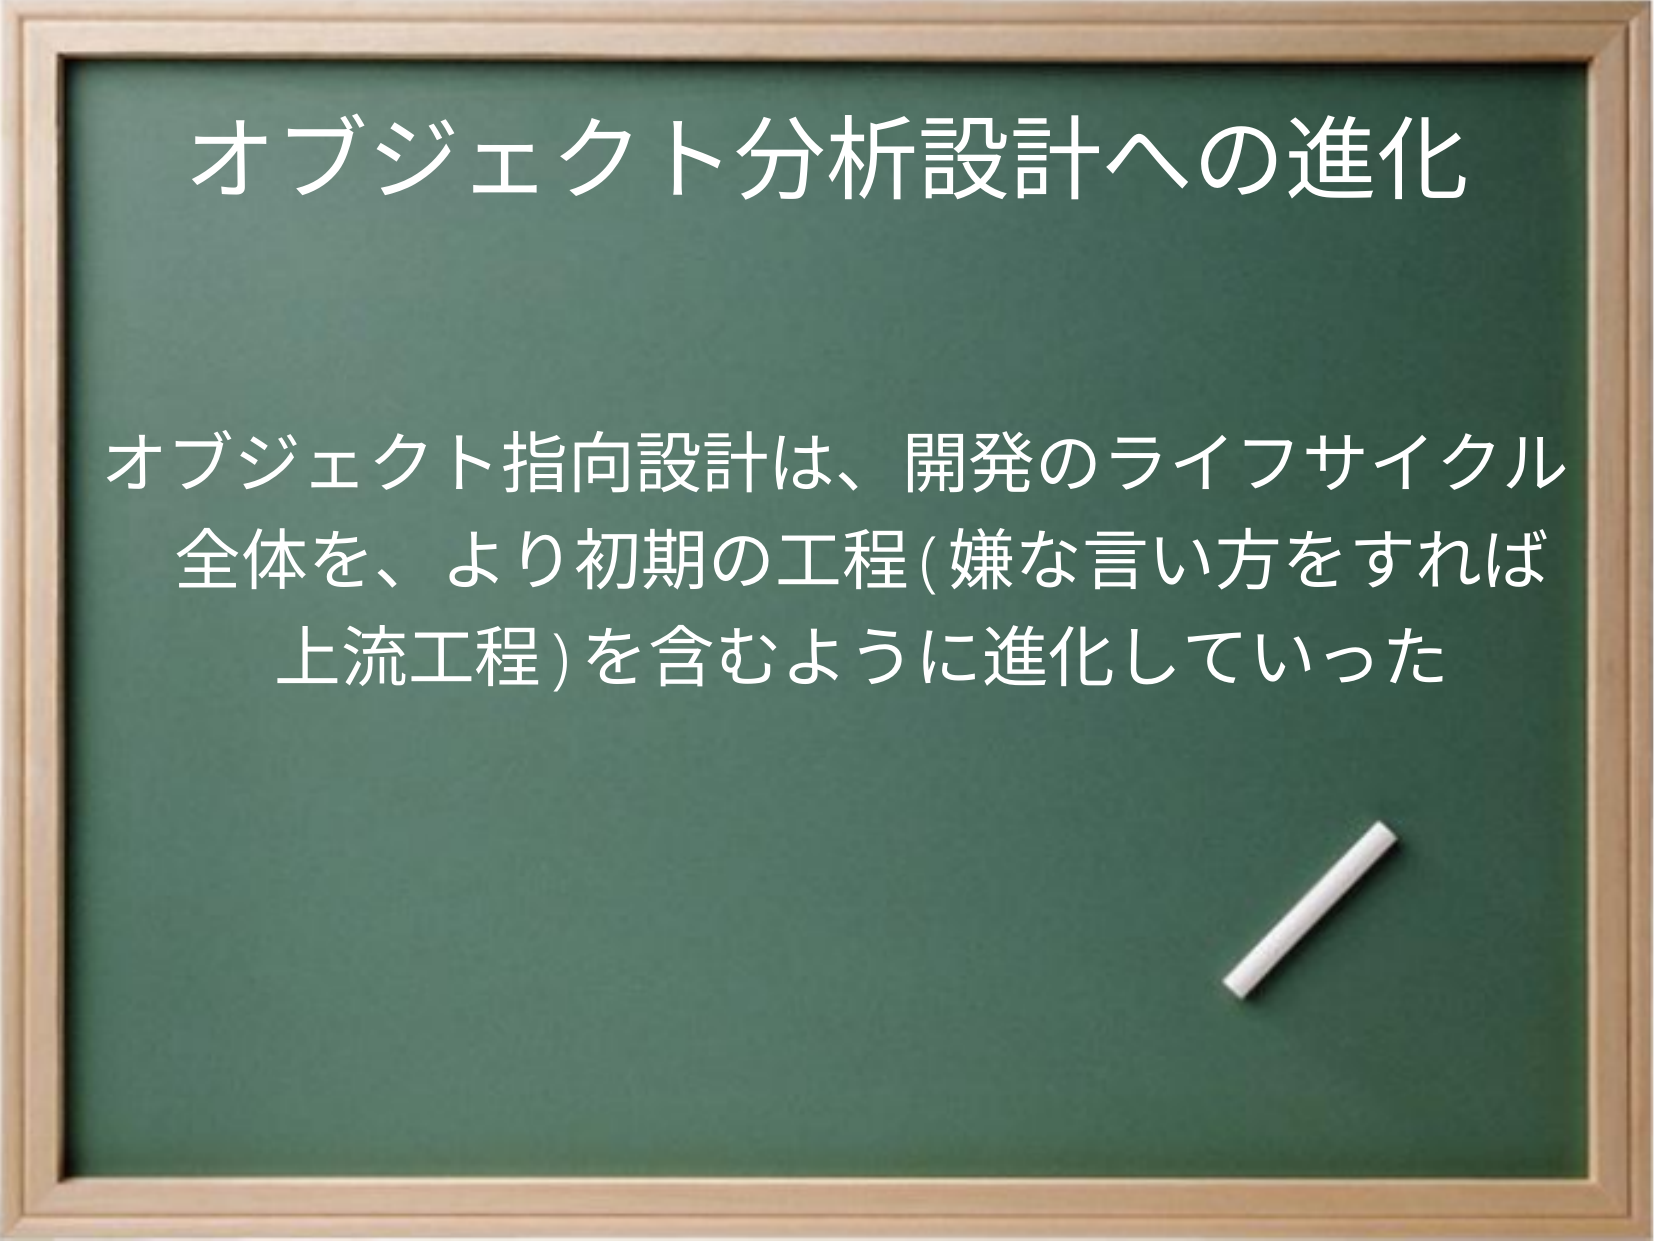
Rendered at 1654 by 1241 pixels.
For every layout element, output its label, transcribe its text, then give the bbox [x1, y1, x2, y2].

list オブジェクト指向設計は、開発のライフサイクル全体を、より初期の工程(嫌な言い方をすれば上流工程)を含むように進化していった [82, 290, 1571, 1110]
picture [0, 0, 1654, 1241]
title オブジェクト分析設計への進化 [82, 49, 1571, 257]
